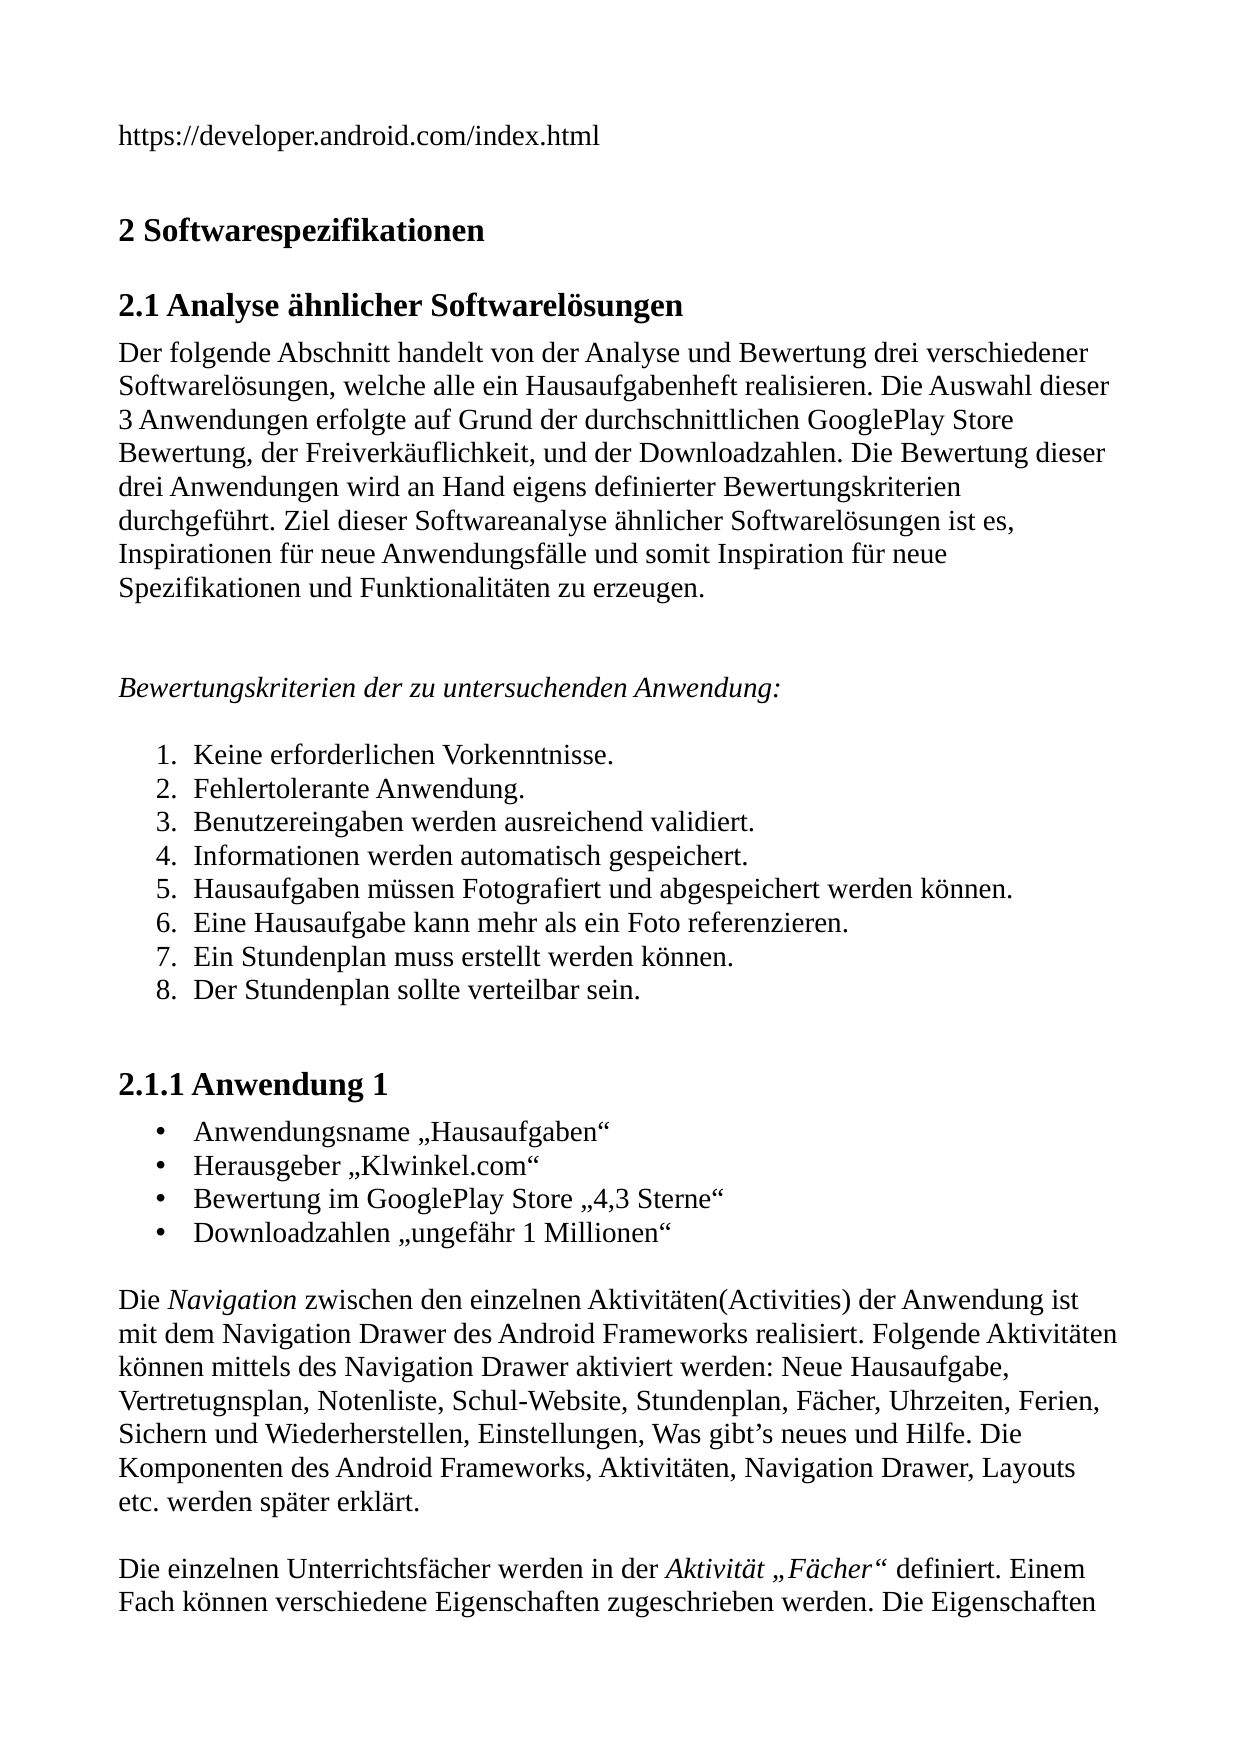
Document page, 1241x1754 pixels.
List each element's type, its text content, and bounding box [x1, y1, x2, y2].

text Bewertungskriterien der zu untersuchenden Anwendung: [118, 670, 1122, 704]
list Bewertung im GooglePlay Store „4,3 Sterne“ [156, 1182, 1122, 1215]
list Anwendungsname „Hausaufgaben“ [156, 1114, 1122, 1148]
list Benutzereingaben werden ausreichend validiert. [156, 804, 1122, 838]
list Herausgeber „Klwinkel.com“ [156, 1148, 1122, 1182]
list Keine erforderlichen Vorkenntnisse. [156, 737, 1122, 771]
subtitle 2.1.1 Anwendung 1 [118, 1064, 1122, 1102]
list Fehlertolerante Anwendung. [156, 771, 1122, 804]
list Downloadzahlen „ungefähr 1 Millionen“ [156, 1215, 1122, 1249]
subtitle 2.1 Analyse ähnlicher Softwarelösungen [118, 285, 1122, 323]
subtitle 2 Softwarespezifikationen [118, 210, 1122, 248]
list Eine Hausaufgabe kann mehr als ein Foto referenzieren. [156, 905, 1122, 939]
list Hausaufgaben müssen Fotografiert und abgespeichert werden können. [156, 872, 1122, 905]
text Der folgende Abschnitt handelt von der Analyse und Bewertung drei verschiedener Softwarelösungen, welche alle ein Hausaufgabenheft realisieren. Die Auswahl dieser 3 Anwendungen erfolgte auf Grund der durchschnittlichen GooglePlay Store Bewertung, der Freiverkäuflichkeit, und der Downloadzahlen. Die Bewertung dieser drei Anwendungen wird an Hand eigens definierter Bewertungskriterien durchgeführt. Ziel dieser Softwareanalyse ähnlicher Softwarelösungen ist es, Inspirationen für neue Anwendungsfälle und somit Inspiration für neue Spezifikationen und Funktionalitäten zu erzeugen. [118, 335, 1122, 603]
list Der Stundenplan sollte verteilbar sein. [156, 972, 1122, 1006]
text Die Navigation zwischen den einzelnen Aktivitäten(Activities) der Anwendung ist mit dem Navigation Drawer des Android Frameworks realisiert. Folgende Aktivitäten können mittels des Navigation Drawer aktiviert werden: Neue Hausaufgabe, Vertretugnsplan, Notenliste, Schul-Website, Stundenplan, Fächer, Uhrzeiten, Ferien, Sichern und Wiederherstellen, Einstellungen, Was gibt’s neues und Hilfe. Die Komponenten des Android Frameworks, Aktivitäten, Navigation Drawer, Layouts etc. werden später erklärt. [118, 1282, 1122, 1517]
text https://developer.android.com/index.html [118, 118, 1122, 152]
list Ein Stundenplan muss erstellt werden können. [156, 939, 1122, 972]
text Die einzelnen Unterrichtsfächer werden in der Aktivität „Fächer“ definiert. Einem Fach können verschiedene Eigenschaften zugeschrieben werden. Die Eigenschaften [118, 1551, 1122, 1618]
list Informationen werden automatisch gespeichert. [156, 838, 1122, 872]
